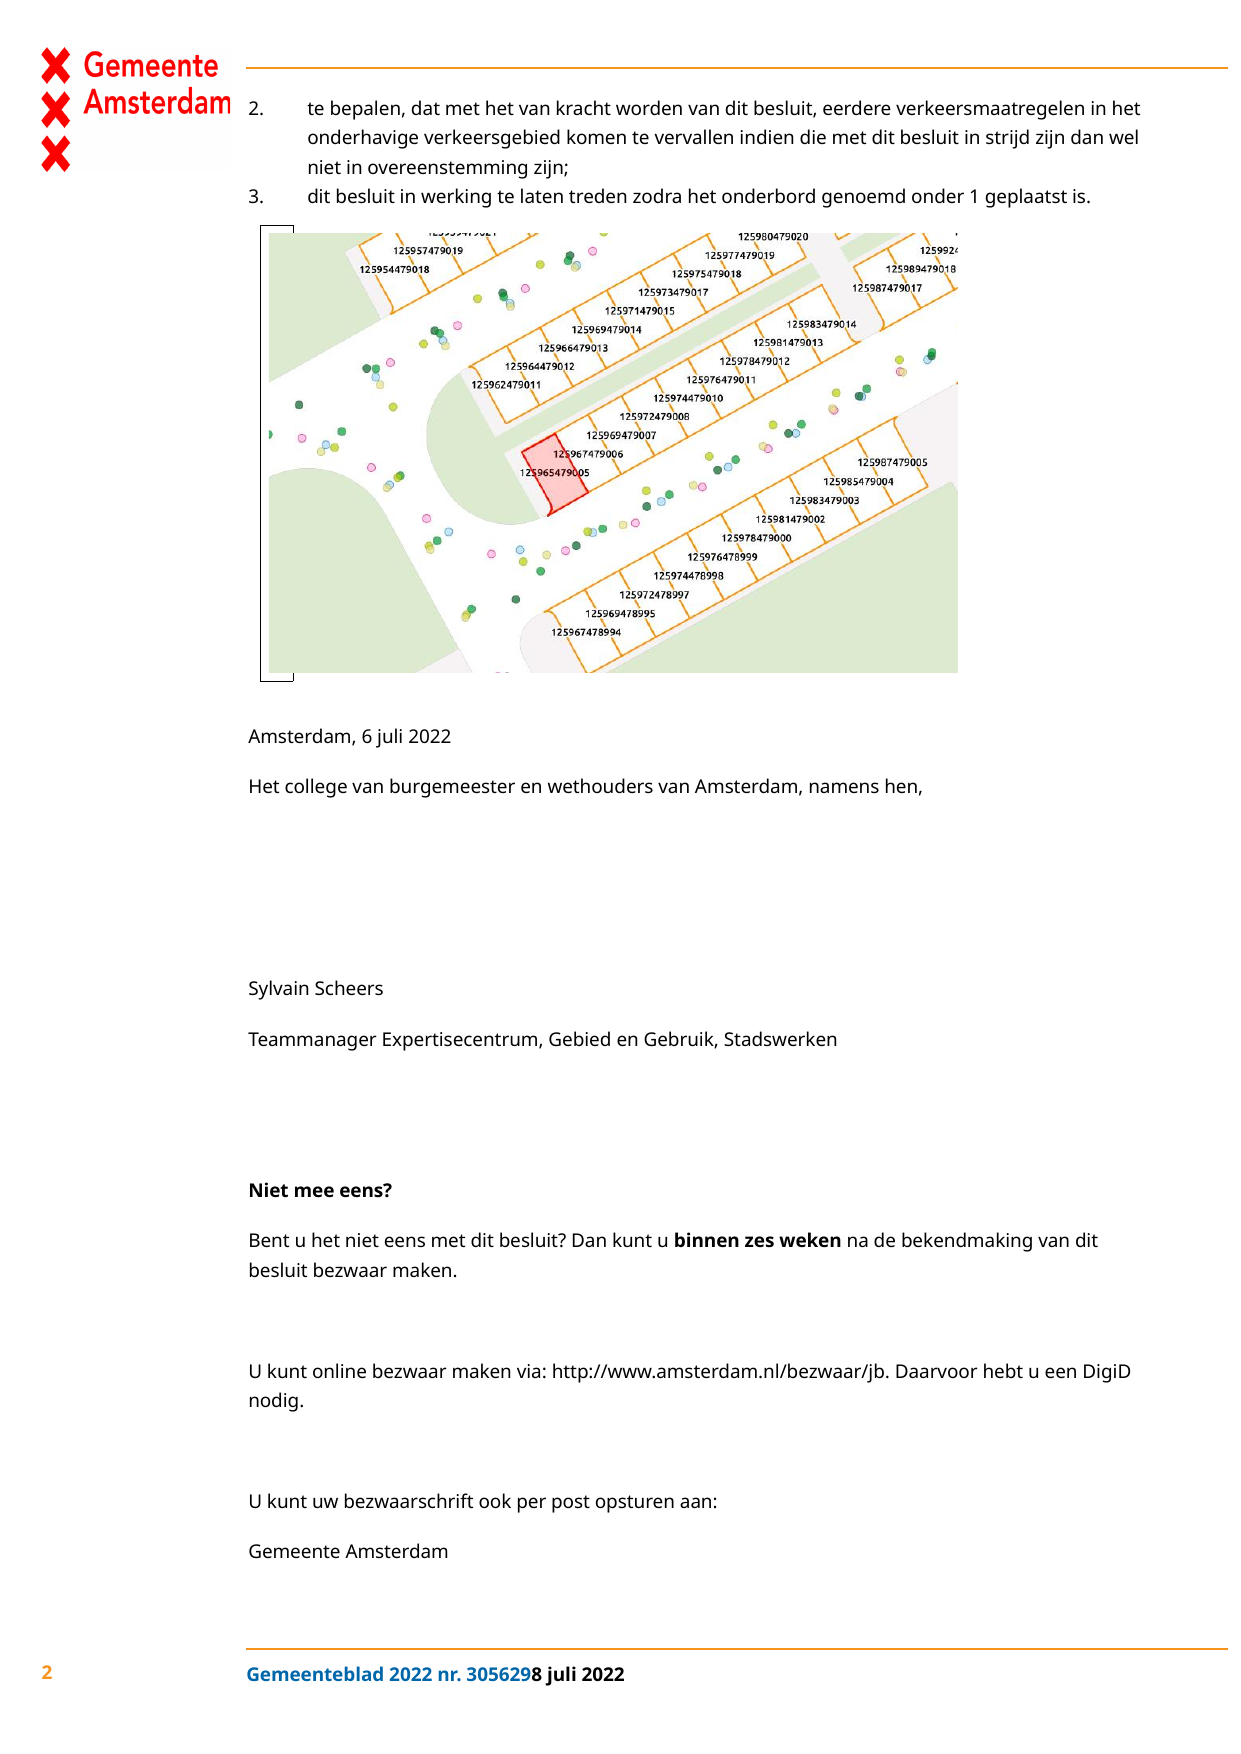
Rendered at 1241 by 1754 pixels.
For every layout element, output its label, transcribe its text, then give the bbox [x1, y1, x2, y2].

text Het college van burgemeester en wethouders van Amsterdam, namens hen, [248, 774, 1152, 799]
picture [268, 233, 958, 673]
list te bepalen, dat met het van kracht worden van dit besluit, eerdere verkeersmaatregelen in het onderhavige verkeersgebied komen te vervallen indien die met dit besluit in strijd zijn dan wel niet in overeenstemming zijn; [248, 95, 1152, 180]
text Gemeente Amsterdam [248, 1539, 1152, 1564]
text U kunt online bezwaar maken via: http://www.amsterdam.nl/bezwaar/jb. Daarvoor hebt u een DigiD nodig. [248, 1358, 1152, 1413]
text Niet mee eens? [248, 1177, 1152, 1203]
text Amsterdam, 6 juli 2022 [248, 723, 1152, 749]
text Bent u het niet eens met dit besluit? Dan kunt u binnen zes weken na de bekendmaking van dit besluit bezwaar maken. [248, 1227, 1152, 1283]
text Sylvain Scheers [248, 975, 1152, 1001]
list dit besluit in werking te laten treden zodra het onderbord genoemd onder 1 geplaatst is. [248, 183, 1152, 209]
picture [41, 47, 231, 172]
text Teammanager Expertisecentrum, Gebied en Gebruik, Stadswerken [248, 1026, 1152, 1052]
text U kunt uw bezwaarschrift ook per post opsturen aan: [248, 1488, 1152, 1514]
